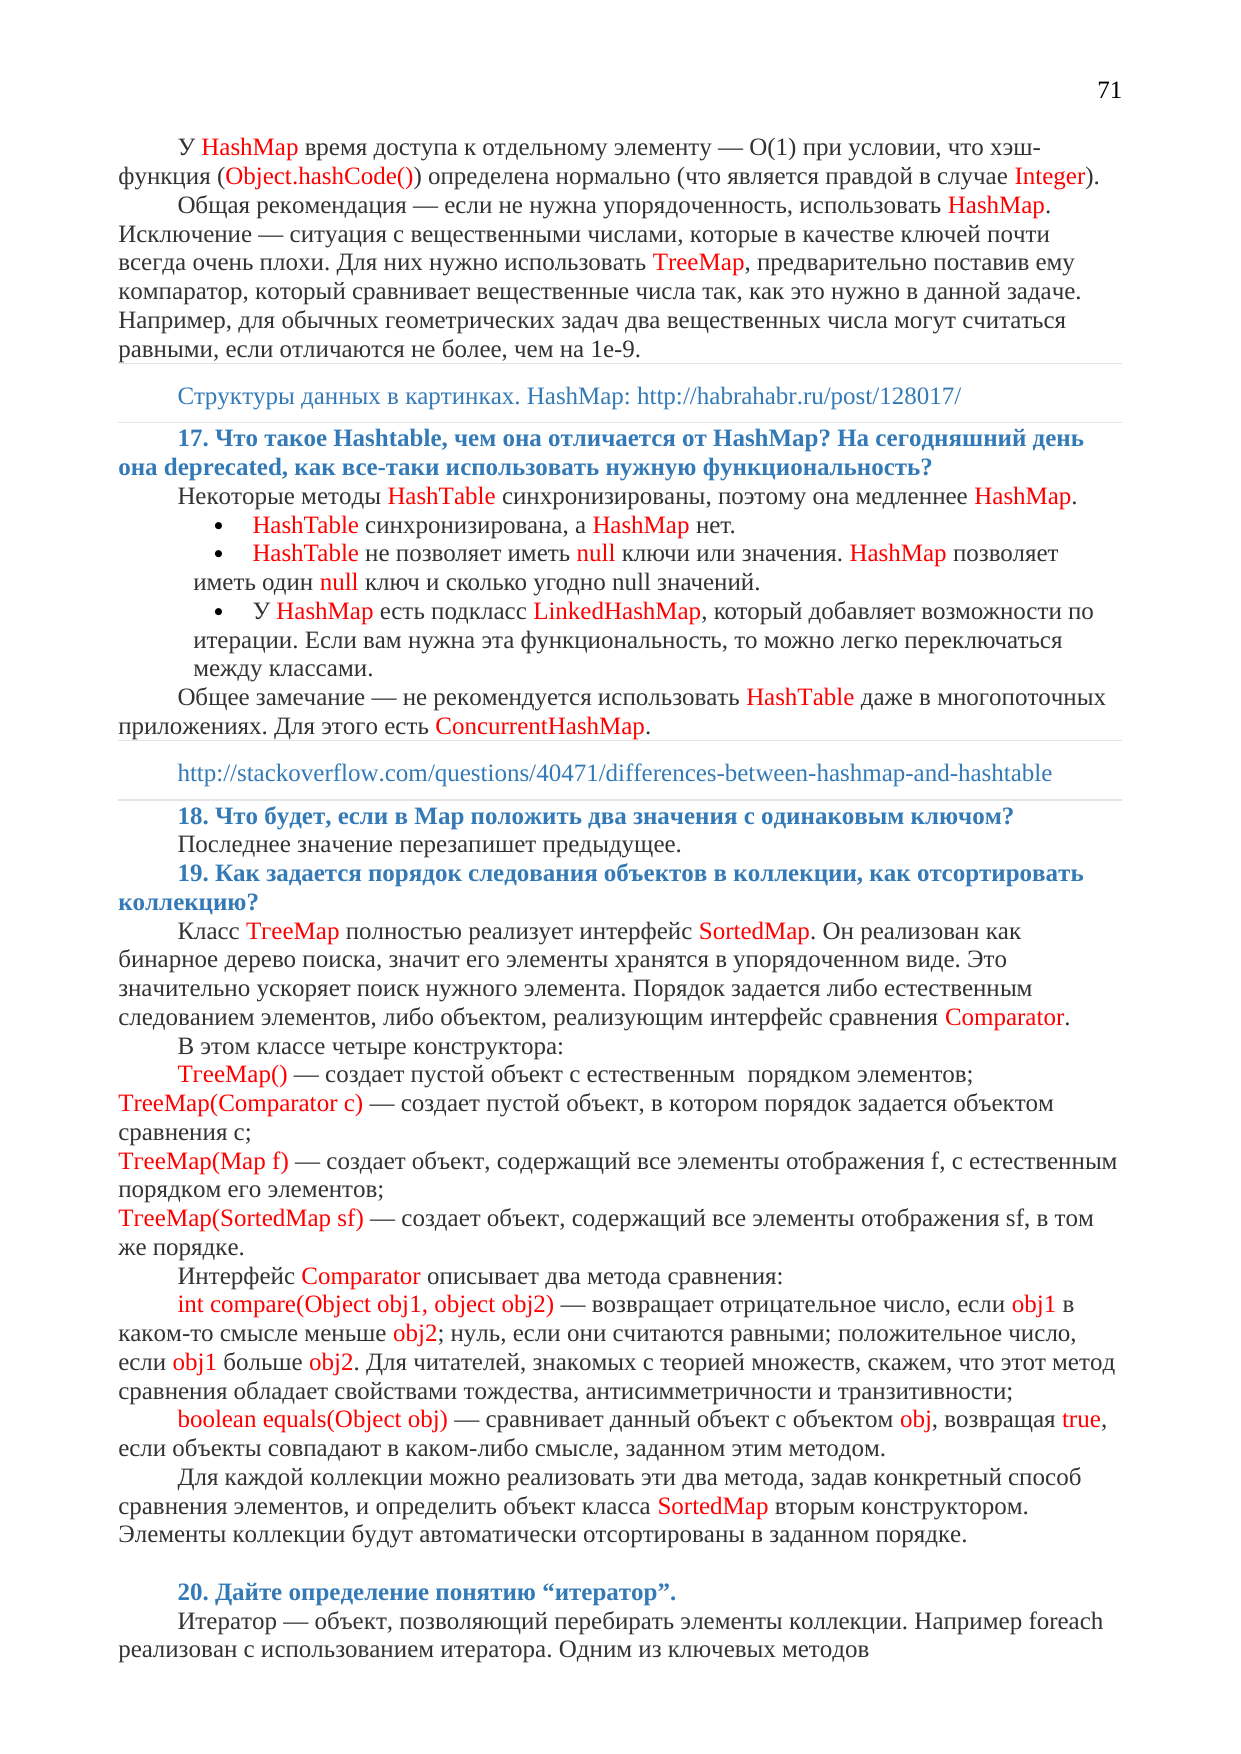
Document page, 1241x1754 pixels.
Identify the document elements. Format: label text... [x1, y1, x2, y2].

text Последнее значение перезапишет предыдущее. [118, 829, 1122, 858]
subtitle http://stackoverflow.com/questions/40471/differences-between-hashmap-and-hashtable [118, 741, 1122, 799]
text Для каждой коллекции можно реализовать эти два метода, задав конкретный способ сравнения элементов, и определить объект класса SortedMap вторым конструктором. Элементы коллекции будут автоматически отсортированы в заданном порядке. [118, 1462, 1122, 1548]
list У HashMap есть подкласс LinkedHashMap, который добавляет возможности по итерации. Если вам нужна эта функциональность, то можно легко переключаться между классами. [156, 596, 1122, 682]
text В этом классе четыре конструктора: [118, 1031, 1122, 1059]
text ТгееМар() — создает пустой объект с естественным порядком элементов; TreeМар(Comparator с) — создает пустой объект, в котором порядок задается объектом сравнения с; ТгееМар(Map f) — создает объект, содержащий все элементы отображения f, с естественным порядком его элементов; ТгееМар(SortedMap sf) — создает объект, содержащий все элементы отображения sf, в том же порядке. [118, 1059, 1122, 1261]
subtitle 20. Дайте определение понятию “итератор”. [118, 1577, 1122, 1606]
text Общая рекомендация — если не нужна упорядоченность, использовать HashMap. Исключение — ситуация с вещественными числами, которые в качестве ключей почти всегда очень плохи. Для них нужно использовать TreeMap, предварительно поставив ему компаратор, который сравнивает вещественные числа так, как это нужно в данной задаче. Например, для обычных геометрических задач два вещественных числа могут считаться равными, если отличаются не более, чем на 1e-9. [118, 190, 1122, 362]
subtitle 17. Что такое Hashtable, чем она отличается от HashMap? На сегодняшний день она deprecated, как все-таки использовать нужную функциональность? [118, 423, 1122, 481]
text int compare(Object obj1, object obj2) — возвращает отрицательное число, если obj1 в каком-то смысле меньше obj2; нуль, если они считаются равными; положительное число, если obj1 больше obj2. Для читателей, знакомых с теорией множеств, скажем, что этот метод сравнения обладает свойствами тождества, антисимметричности и транзитивности; [118, 1289, 1122, 1404]
text Класс ТгееМар полностью реализует интерфейс SortedMap. Он реализован как бинарное дерево поиска, значит его элементы хранятся в упорядоченном виде. Это значительно ускоряет поиск нужного элемента. Порядок задается либо естественным следованием элементов, либо объектом, реализующим интерфейс сравнения Comparator. [118, 916, 1122, 1031]
text У HashMap время доступа к отдельному элементу — O(1) при условии, что хэш-функция (Object.hashCode()) определена нормально (что является правдой в случае Integer). [118, 132, 1122, 190]
subtitle 19. Как задается порядок следования объектов в коллекции, как отсортировать коллекцию? [118, 858, 1122, 916]
text Интерфейс Comparator описывает два метода сравнения: [118, 1261, 1122, 1289]
text Общее замечание — не рекомендуется использовать HashTable даже в многопоточных приложениях. Для этого есть ConcurrentHashMap. [118, 682, 1122, 740]
list HashTable синхронизирована, а HashMap нет. [156, 510, 1122, 538]
list HashTable не позволяет иметь null ключи или значения. HashMap позволяет иметь один null ключ и сколько угодно null значений. [156, 538, 1122, 596]
text boolean equals(Object obj) — сравнивает данный объект с объектом obj, возвращая true, если объекты совпадают в каком-либо смысле, заданном этим методом. [118, 1404, 1122, 1462]
text Итератор — объект, позволяющий перебирать элементы коллекции. Например foreach реализован с использованием итератора. Одним из ключевых методов [118, 1606, 1122, 1663]
subtitle 18. Что будет, если в Map положить два значения с одинаковым ключом? [118, 801, 1122, 829]
subtitle Структуры данных в картинках. HashMap: http://habrahabr.ru/post/128017/ [118, 364, 1122, 422]
text Некоторые методы HashTable синхронизированы, поэтому она медленнее HashMap. [118, 481, 1122, 510]
